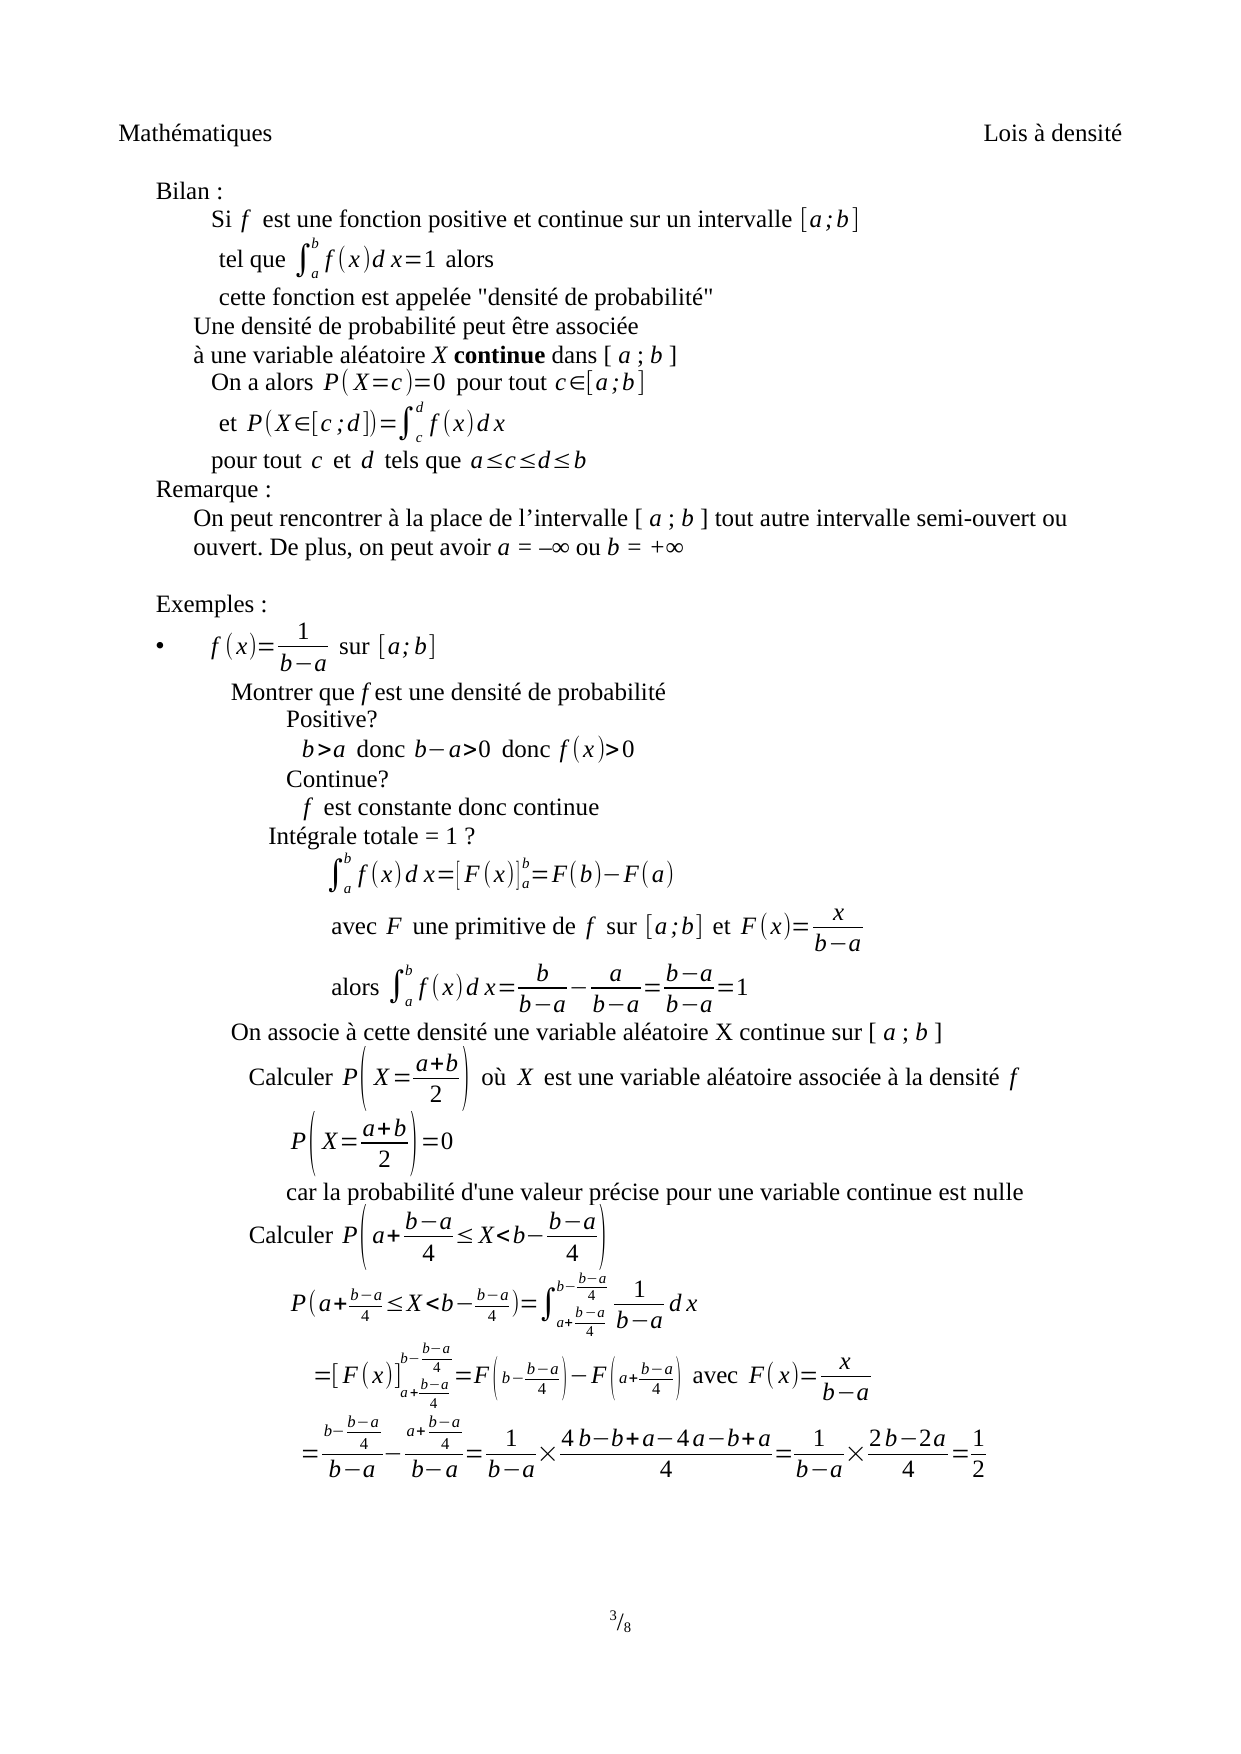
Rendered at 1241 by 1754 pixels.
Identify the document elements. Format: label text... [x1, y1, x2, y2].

list Une densité de probabilité peut être associée [156, 311, 1122, 340]
list Remarque : [118, 474, 1122, 503]
list On associe à cette densité une variable aléatoire X continue sur [ a ; b ] [193, 1017, 1122, 1046]
list Intégrale totale = 1 ? [231, 821, 1122, 850]
list Exemples : [118, 589, 1122, 618]
list à une variable aléatoire X continue dans [ a ; b ] [156, 340, 1122, 368]
list Bilan : [118, 176, 1122, 205]
list Montrer que f est une densité de probabilité [193, 677, 1122, 706]
list On peut rencontrer à la place de l’intervalle [ a ; b ] tout autre intervalle semi-ouvert ou ouvert. De plus, on peut avoir a = –∞ ou b = +∞ [156, 503, 1122, 561]
